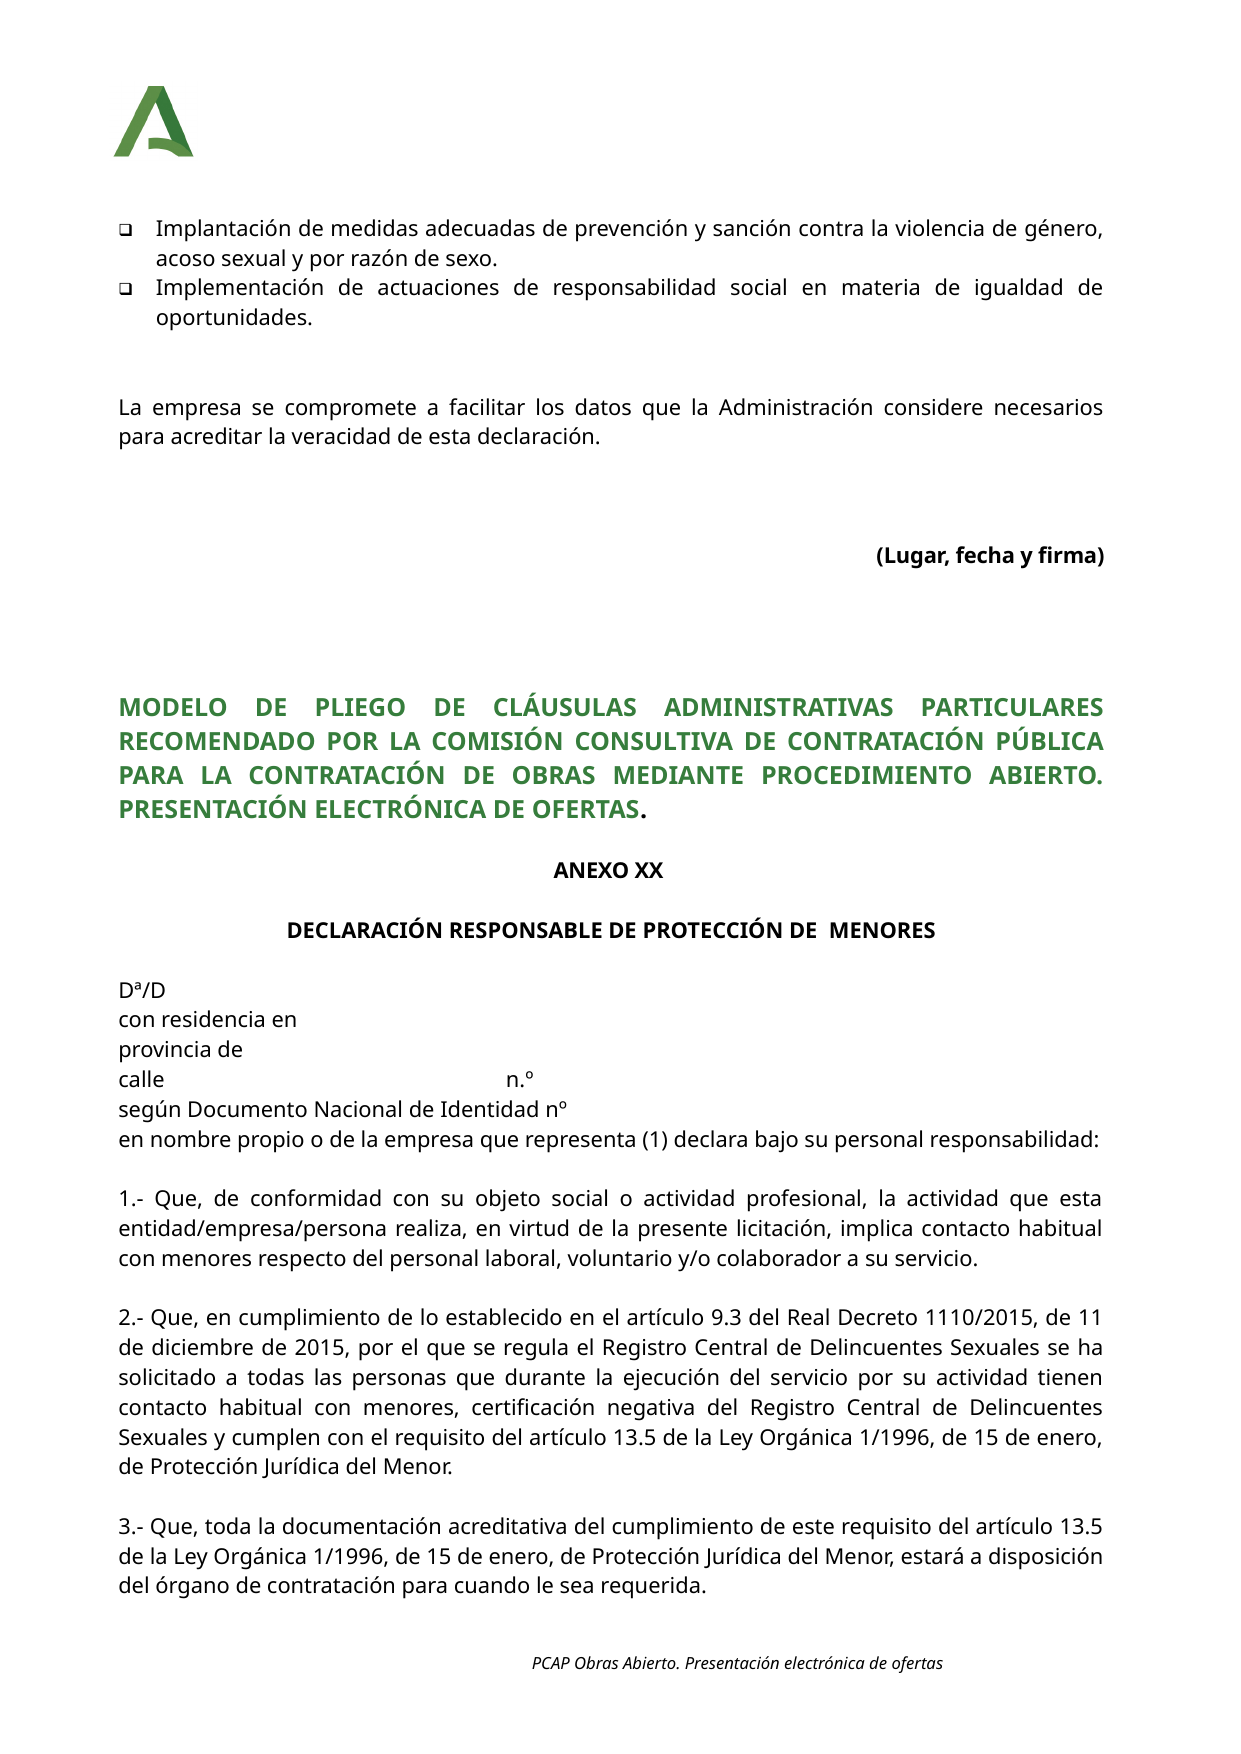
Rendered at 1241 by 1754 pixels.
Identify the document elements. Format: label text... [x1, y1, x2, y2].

text con residencia en [118, 1004, 1104, 1034]
picture [109, 81, 198, 161]
text (Lugar, fecha y firma) [118, 540, 1104, 570]
text en nombre propio o de la empresa que representa (1) declara bajo su personal responsabilidad: [118, 1123, 1104, 1153]
text 3.- Que, toda la documentación acreditativa del cumplimiento de este requisito del artículo 13.5 de la Ley Orgánica 1/1996, de 15 de enero, de Protección Jurídica del Menor, estará a disposición del órgano de contratación para cuando le sea requerida. [118, 1511, 1104, 1600]
text calle n.º [118, 1064, 1104, 1094]
text 2.- Que, en cumplimiento de lo establecido en el artículo 9.3 del Real Decreto 1110/2015, de 11 de diciembre de 2015, por el que se regula el Registro Central de Delincuentes Sexuales se ha solicitado a todas las personas que durante la ejecución del servicio por su actividad tienen contacto habitual con menores, certificación negativa del Registro Central de Delincuentes Sexuales y cumplen con el requisito del artículo 13.5 de la Ley Orgánica 1/1996, de 15 de enero, de Protección Jurídica del Menor. [118, 1302, 1104, 1481]
text según Documento Nacional de Identidad nº [118, 1094, 1104, 1123]
text provincia de [118, 1034, 1104, 1064]
text MODELO DE PLIEGO DE CLÁUSULAS ADMINISTRATIVAS PARTICULARES RECOMENDADO POR LA COMISIÓN CONSULTIVA DE CONTRATACIÓN PÚBLICA PARA LA CONTRATACIÓN DE OBRAS MEDIANTE PROCEDIMIENTO ABIERTO. PRESENTACIÓN ELECTRÓNICA DE OFERTAS. [118, 689, 1104, 826]
text 1.- Que, de conformidad con su objeto social o actividad profesional, la actividad que esta entidad/empresa/persona realiza, en virtud de la presente licitación, implica contacto habitual con menores respecto del personal laboral, voluntario y/o colaborador a su servicio. [118, 1183, 1104, 1272]
list Implementación de actuaciones de responsabilidad social en materia de igualdad de oportunidades. [118, 272, 1104, 332]
list Implantación de medidas adecuadas de prevención y sanción contra la violencia de género, acoso sexual y por razón de sexo. [118, 213, 1104, 272]
text ANEXO XX [118, 855, 1104, 885]
text DECLARACIÓN RESPONSABLE DE PROTECCIÓN DE MENORES [118, 915, 1104, 945]
text Dª/D [118, 974, 1104, 1004]
text La empresa se compromete a facilitar los datos que la Administración considere necesarios para acreditar la veracidad de esta declaración. [118, 391, 1104, 451]
